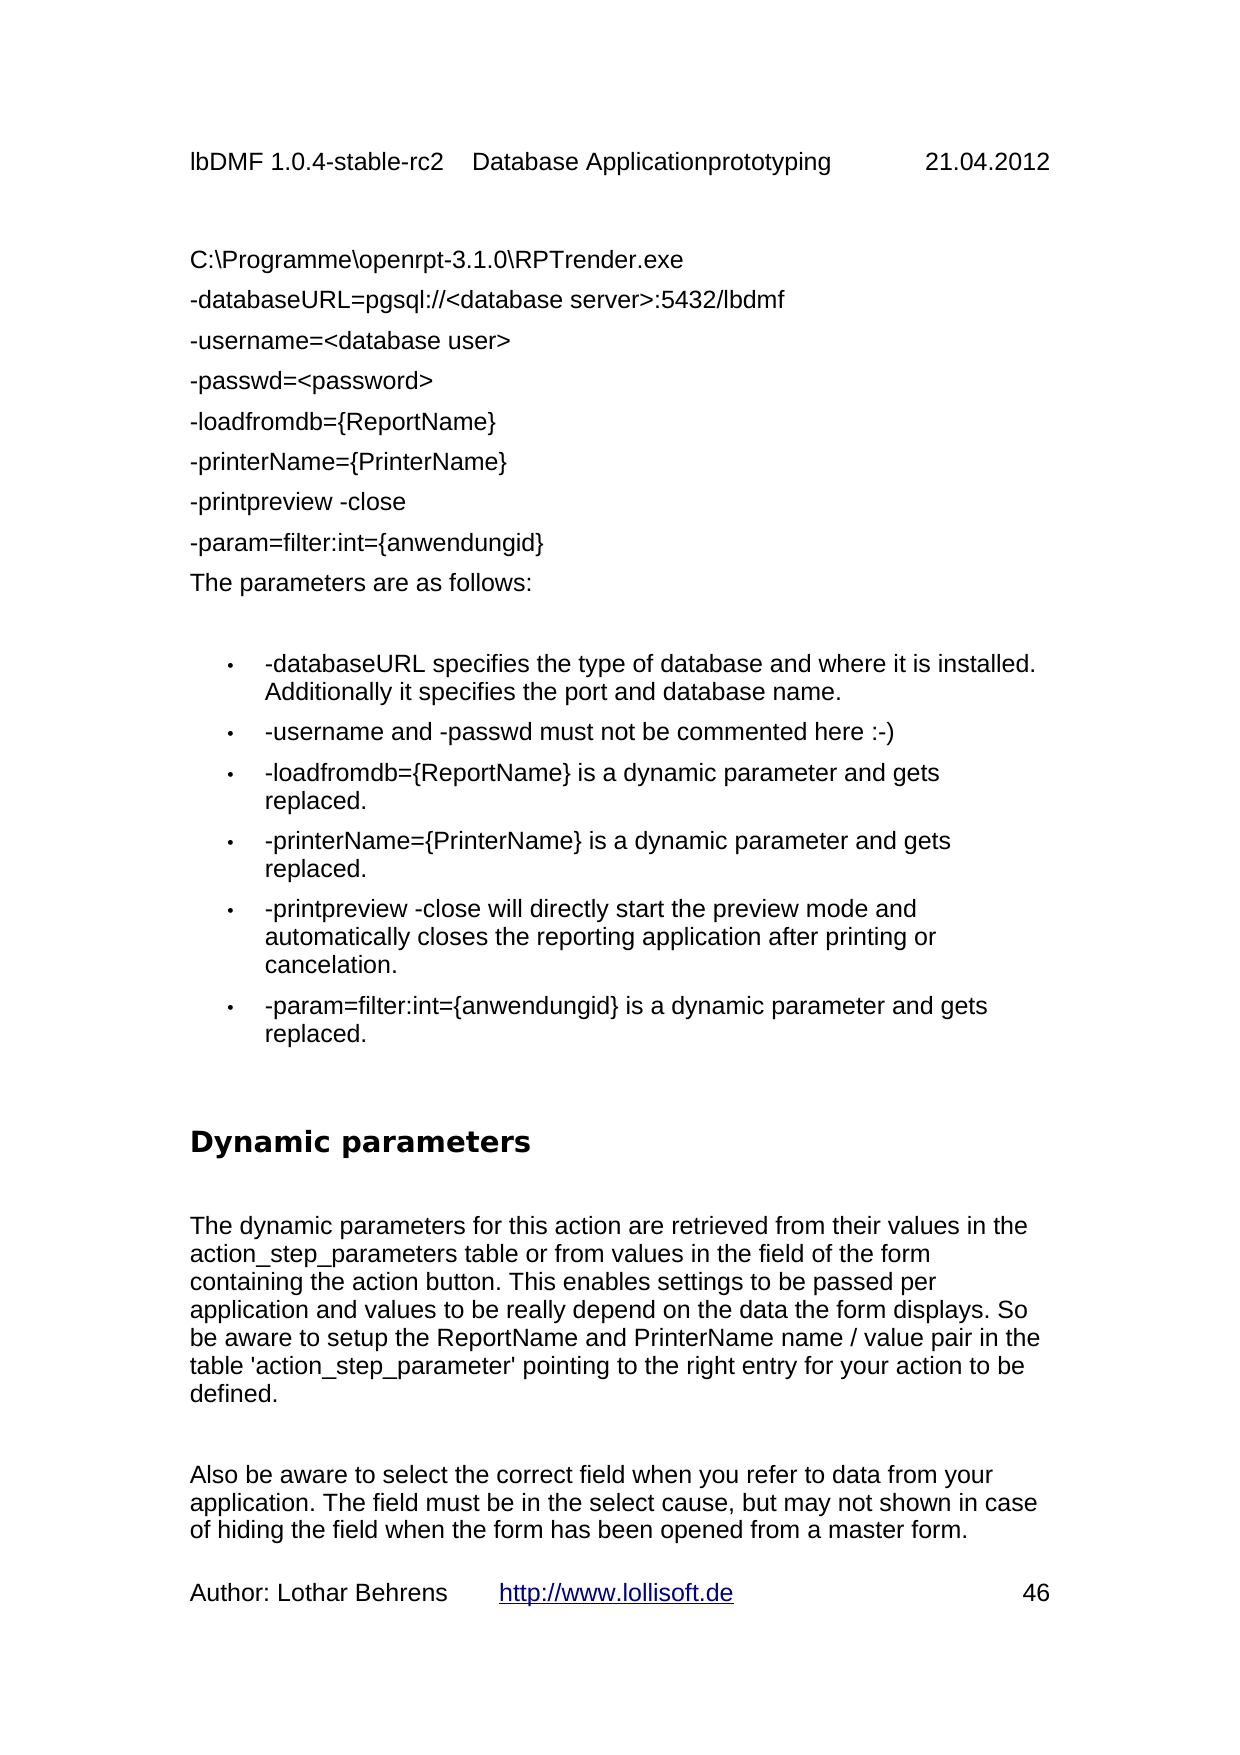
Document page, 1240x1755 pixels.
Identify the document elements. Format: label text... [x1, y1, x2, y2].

text -param=filter:int={anwendungid} [189, 529, 1050, 557]
text -databaseURL=pgsql://<database server>:5432/lbdmf [189, 286, 1050, 314]
list -param=filter:int={anwendungid} is a dynamic parameter and gets replaced. [227, 992, 1050, 1047]
text Also be aware to select the correct field when you refer to data from your application. The field must be in the select cause, but may not shown in case of hiding the field when the form has been opened from a master form. [189, 1461, 1050, 1544]
text -printpreview -close [189, 488, 1050, 516]
subtitle Dynamic parameters [189, 1125, 1050, 1159]
list -printerName={PrinterName} is a dynamic parameter and gets replaced. [227, 827, 1050, 883]
text The dynamic parameters for this action are retrieved from their values in the action_step_parameters table or from values in the field of the form containing the action button. This enables settings to be passed per application and values to be really depend on the data the form displays. So be aware to setup the ReportName and PrinterName name / value pair in the table 'action_step_parameter' pointing to the right entry for your action to be defined. [189, 1212, 1050, 1408]
text -passwd=<password> [189, 367, 1050, 395]
text -printerName={PrinterName} [189, 448, 1050, 476]
list -printpreview -close will directly start the preview mode and automatically closes the reporting application after printing or cancelation. [227, 895, 1050, 979]
list -databaseURL specifies the type of database and where it is installed. Additionally it specifies the port and database name. [227, 650, 1050, 706]
list -loadfromdb={ReportName} is a dynamic parameter and gets replaced. [227, 759, 1050, 814]
text The parameters are as follows: [189, 569, 1050, 597]
list -username and -passwd must not be commented here :-) [227, 718, 1050, 746]
text -username=<database user> [189, 327, 1050, 354]
text C:\Programme\openrpt-3.1.0\RPTrender.exe [189, 246, 1050, 274]
text -loadfromdb={ReportName} [189, 407, 1050, 435]
